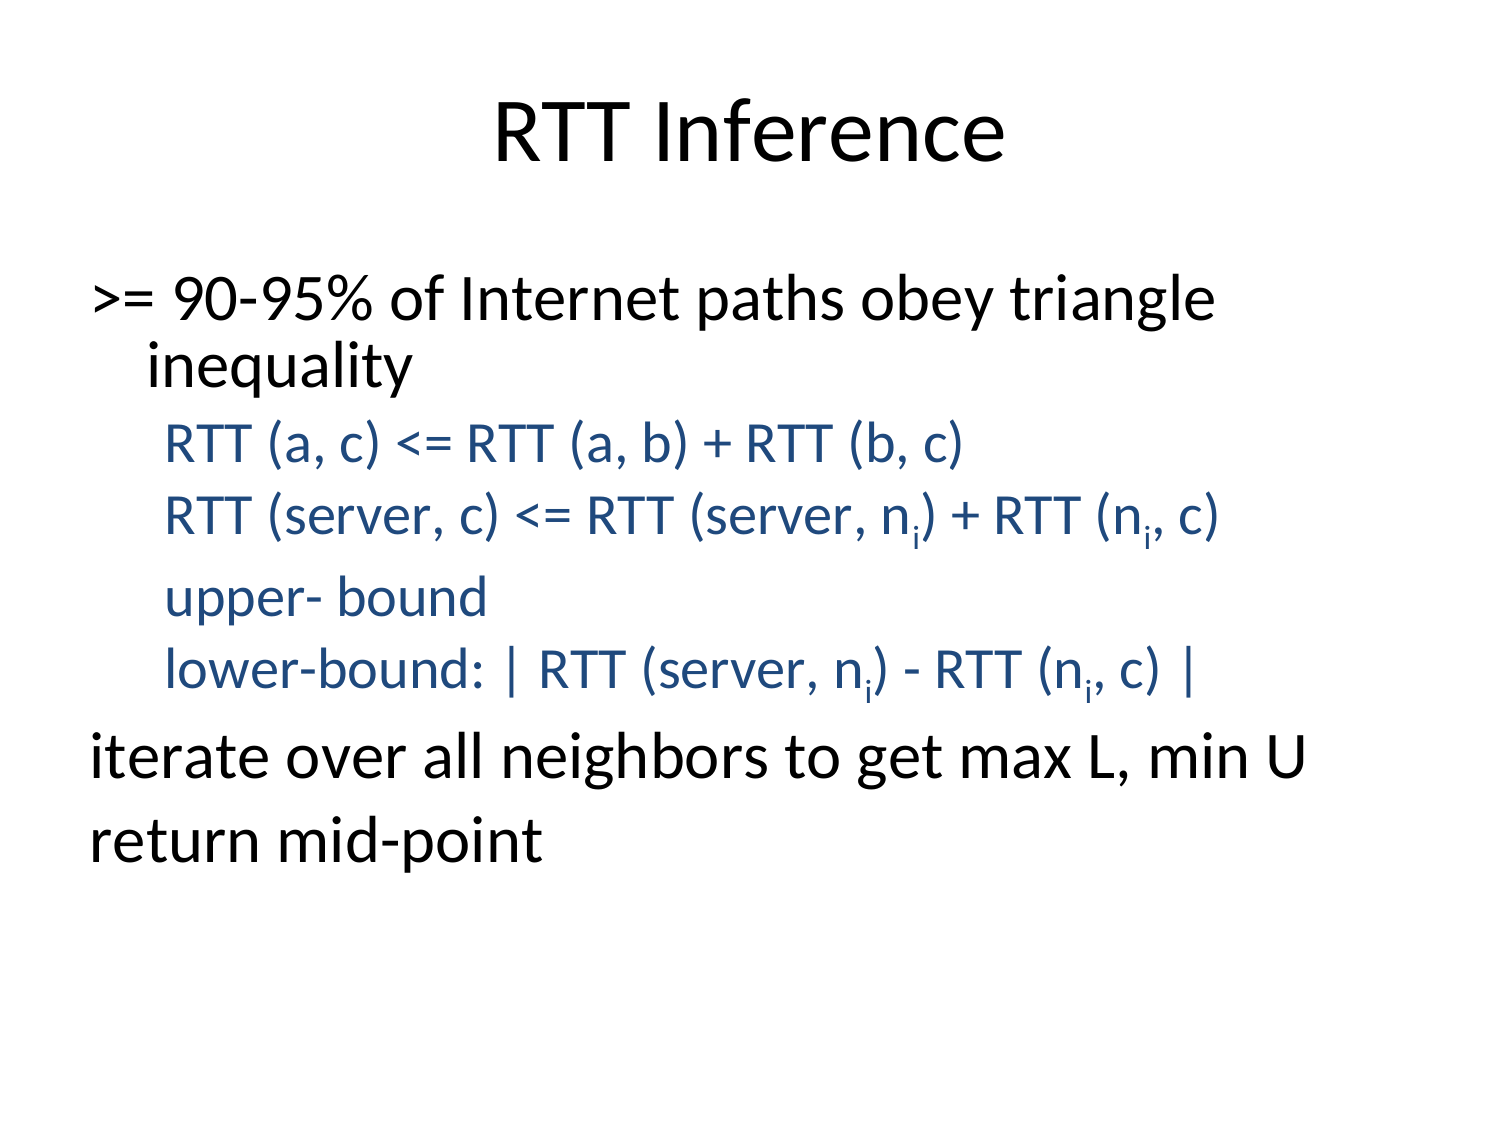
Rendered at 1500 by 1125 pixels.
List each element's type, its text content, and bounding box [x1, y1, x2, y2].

list >= 90-95% of Internet paths obey triangle inequality RTT (a, c) <= RTT (a, b) + RTT (b, c) RTT (server, c) <= RTT (server, ni) + RTT (ni, c) upper- bound lower-bound: | RTT (server, ni) - RTT (ni, c) | iterate over all neighbors to get max L, min U return mid-point [75, 262, 1426, 1006]
title RTT Inference [75, 45, 1426, 233]
